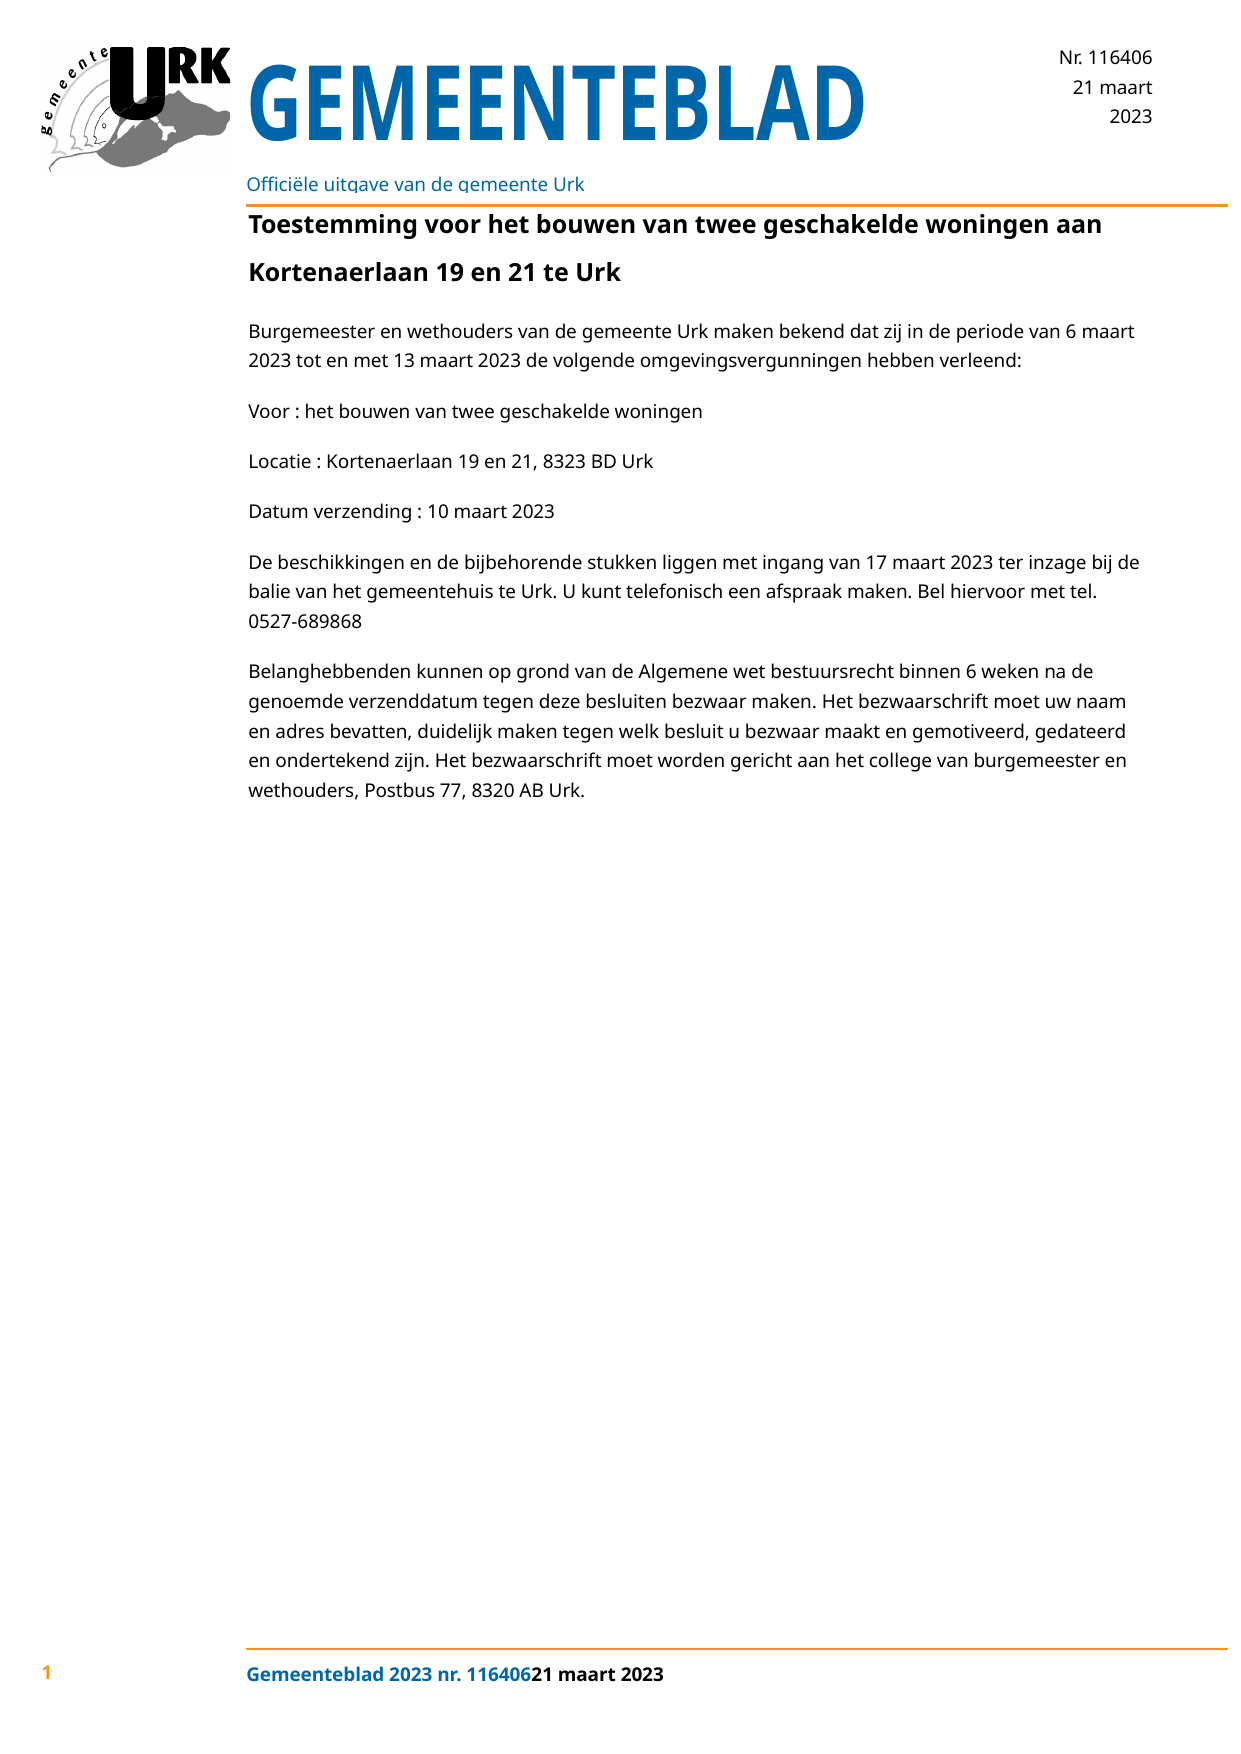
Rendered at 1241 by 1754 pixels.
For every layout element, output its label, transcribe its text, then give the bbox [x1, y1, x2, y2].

text Locatie : Kortenaerlaan 19 en 21, 8323 BD Urk [248, 448, 1152, 474]
text Burgemeester en wethouders van de gemeente Urk maken bekend dat zij in de periode van 6 maart 2023 tot en met 13 maart 2023 de volgende omgevingsvergunningen hebben verleend: [248, 318, 1152, 373]
text Voor : het bouwen van twee geschakelde woningen [248, 398, 1152, 424]
text De beschikkingen en de bijbehorende stukken liggen met ingang van 17 maart 2023 ter inzage bij de balie van het gemeentehuis te Urk. U kunt telefonisch een afspraak maken. Bel hiervoor met tel. 0527-689868 [248, 549, 1152, 634]
text Datum verzending : 10 maart 2023 [248, 499, 1152, 524]
text Toestemming voor het bouwen van twee geschakelde woningen aan Kortenaerlaan 19 en 21 te Urk [248, 207, 1152, 288]
text Belanghebbenden kunnen op grond van de Algemene wet bestuursrecht binnen 6 weken na de genoemde verzenddatum tegen deze besluiten bezwaar maken. Het bezwaarschrift moet uw naam en adres bevatten, duidelijk maken tegen welk besluit u bezwaar maakt en gemotiveerd, gedateerd en ondertekend zijn. Het bezwaarschrift moet worden gericht aan het college van burgemeester en wethouders, Postbus 77, 8320 AB Urk. [248, 659, 1152, 803]
picture [41, 47, 231, 172]
